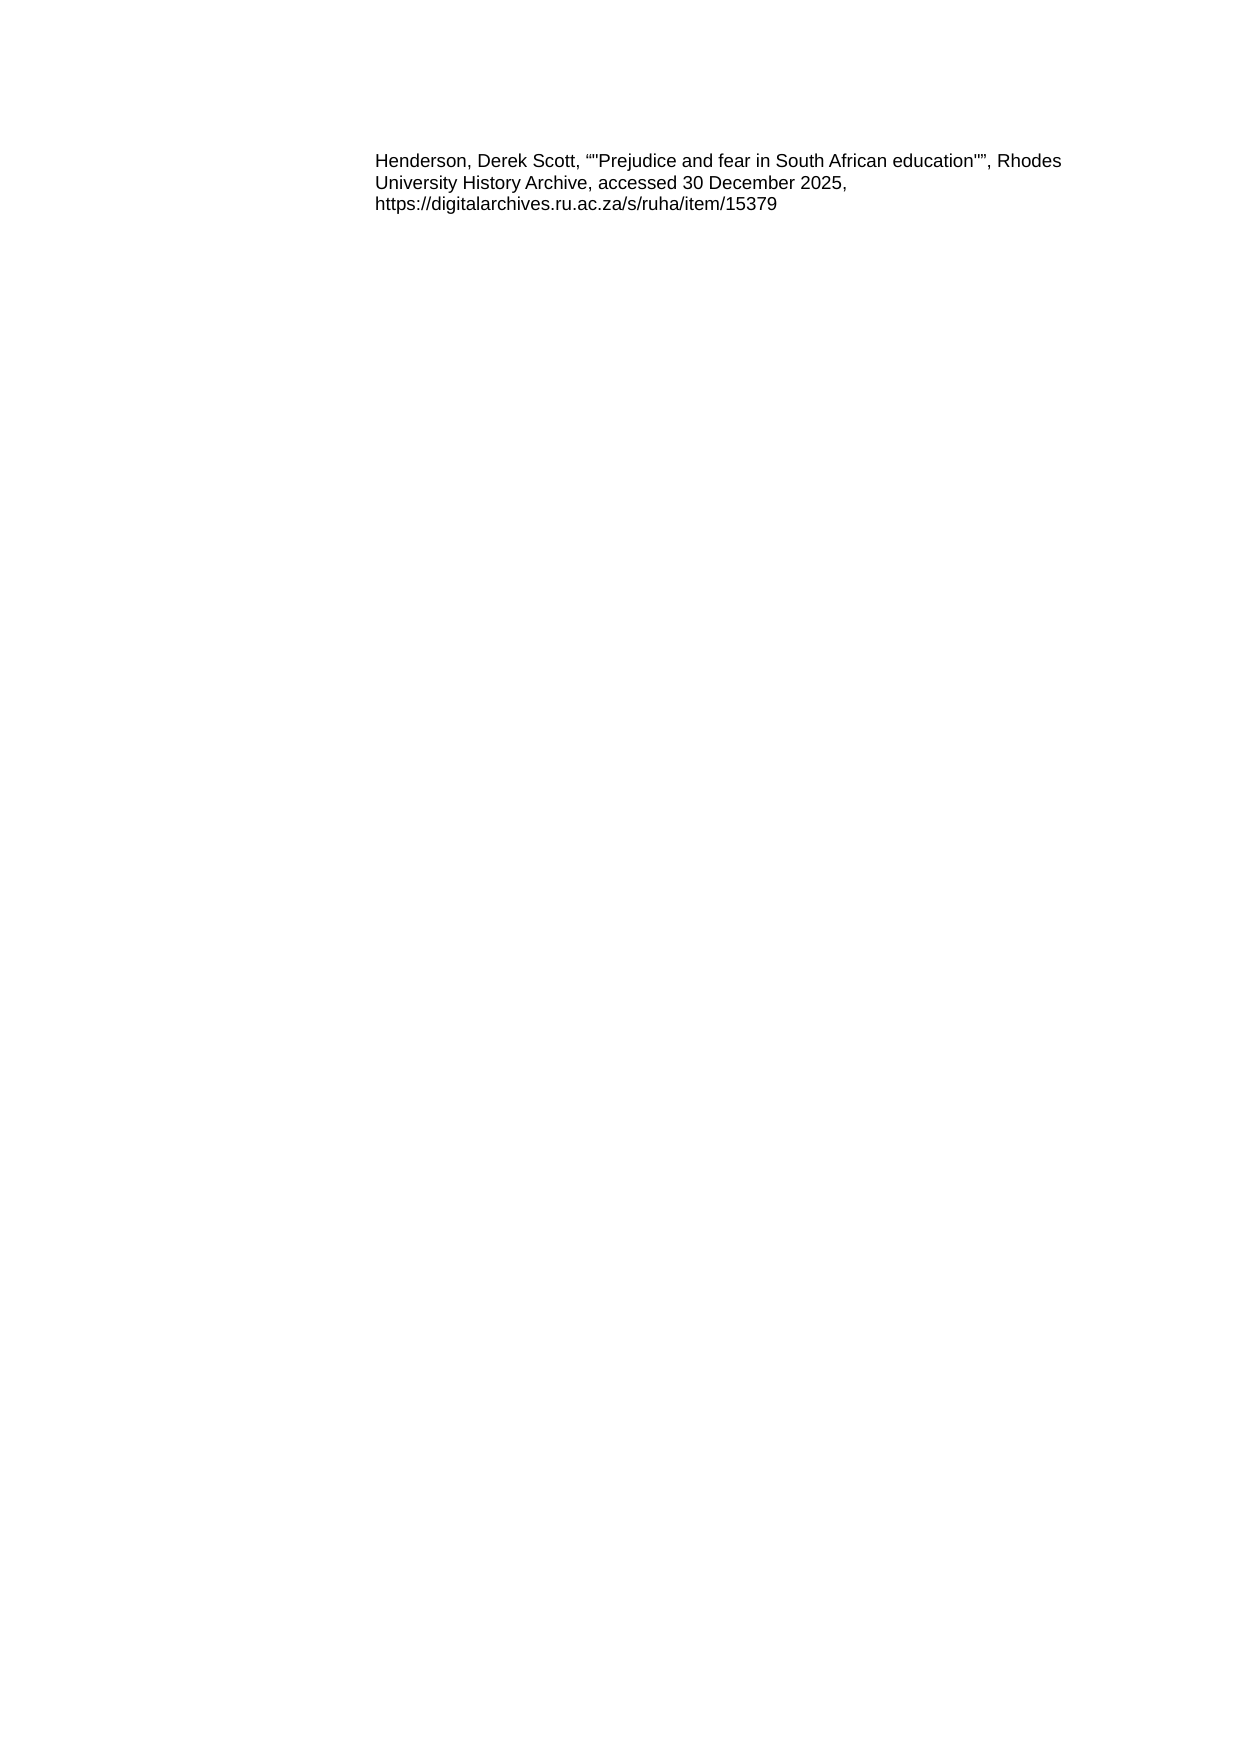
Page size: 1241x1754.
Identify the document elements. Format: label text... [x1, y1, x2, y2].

text Henderson, Derek Scott, “"Prejudice and fear in South African education"”, Rhodes University History Archive, accessed 30 December 2025, https://digitalarchives.ru.ac.za/s/ruha/item/15379 [375, 150, 1090, 215]
